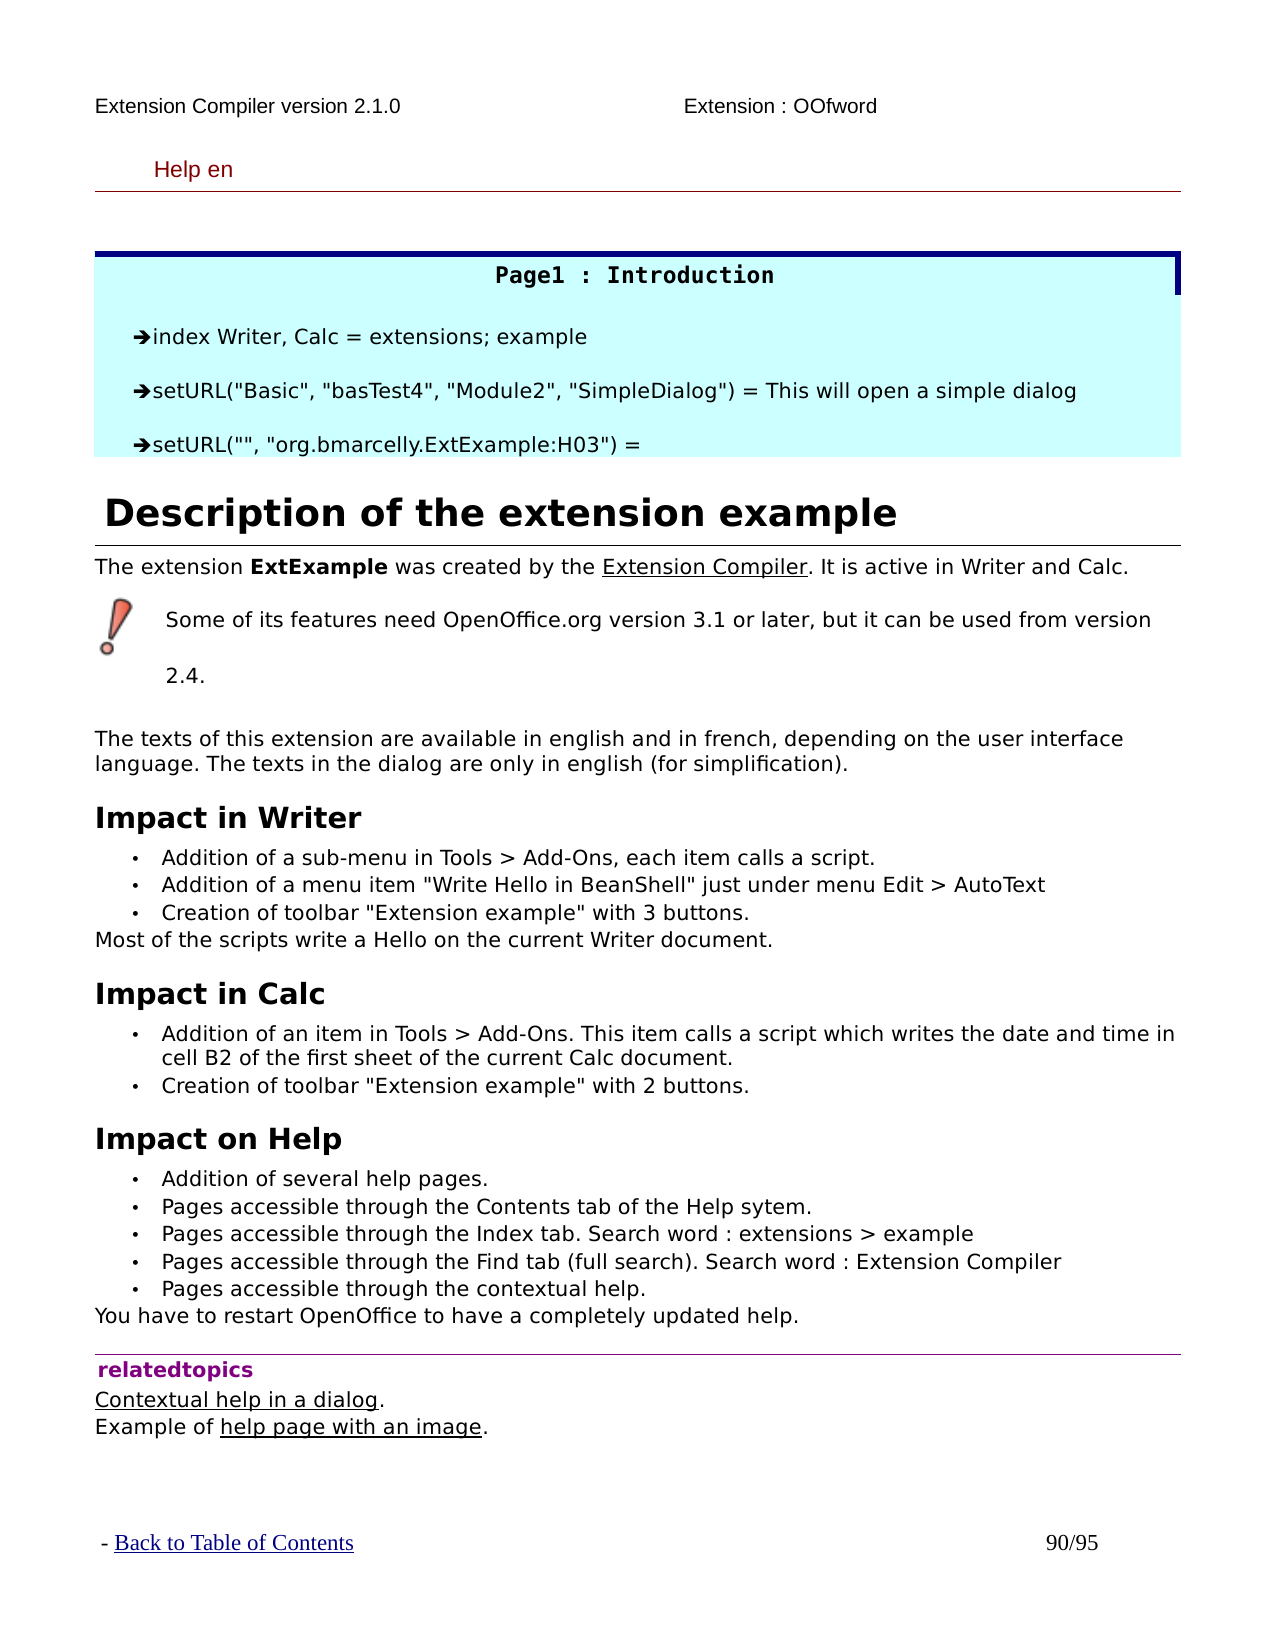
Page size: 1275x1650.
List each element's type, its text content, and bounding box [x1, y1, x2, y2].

list index Writer, Calc = extensions; example [94, 325, 1181, 349]
list setURL("Basic", "basTest4", "Module2", "SimpleDialog") = This will open a simple dialog [94, 379, 1181, 403]
list Addition of a menu item "Write Hello in BeanShell" just under menu Edit > AutoText [132, 873, 1181, 897]
text The texts of this extension are available in english and in french, depending on the user interface language. The texts in the dialog are only in english (for simplification). [94, 727, 1181, 776]
text Example of help page with an image. [94, 1415, 1181, 1440]
list Pages accessible through the Find tab (full search). Search word : Extension Compiler [132, 1249, 1181, 1274]
text Impact in Calc [94, 977, 1181, 1011]
list Addition of an item in Tools > Add-Ons. This item calls a script which writes the date and time in cell B2 of the first sheet of the current Calc document. [132, 1022, 1181, 1071]
list Addition of several help pages. [132, 1167, 1181, 1192]
text You have to restart OpenOffice to have a completely updated help. [94, 1304, 1181, 1329]
list Creation of toolbar "Extension example" with 3 buttons. [132, 900, 1181, 925]
text Description of the extension example [94, 482, 1181, 545]
text relatedtopics [94, 1355, 1181, 1385]
list Creation of toolbar "Extension example" with 2 buttons. [132, 1073, 1181, 1098]
text Page1 : Introduction [94, 252, 1175, 295]
text Most of the scripts write a Hello on the current Writer document. [94, 928, 1181, 952]
list Pages accessible through the Index tab. Search word : extensions > example [132, 1222, 1181, 1247]
picture [95, 591, 138, 663]
list Pages accessible through the Contents tab of the Help sytem. [132, 1195, 1181, 1219]
text Impact in Writer [94, 801, 1181, 835]
list Some of its features need OpenOffice.org version 3.1 or later, but it can be used from version 2.4. [94, 591, 1181, 688]
text Impact on Help [94, 1123, 1181, 1157]
list Addition of a sub-menu in Tools > Add-Ons, each item calls a script. [132, 846, 1181, 870]
text Contextual help in a dialog. [94, 1388, 1181, 1412]
list setURL("", "org.bmarcelly.ExtExample:H03") = [94, 433, 1181, 457]
list Pages accessible through the contextual help. [132, 1277, 1181, 1301]
text The extension ExtExample was created by the Extension Compiler. It is active in Writer and Calc. [94, 554, 1181, 579]
text Help en [94, 147, 1181, 192]
